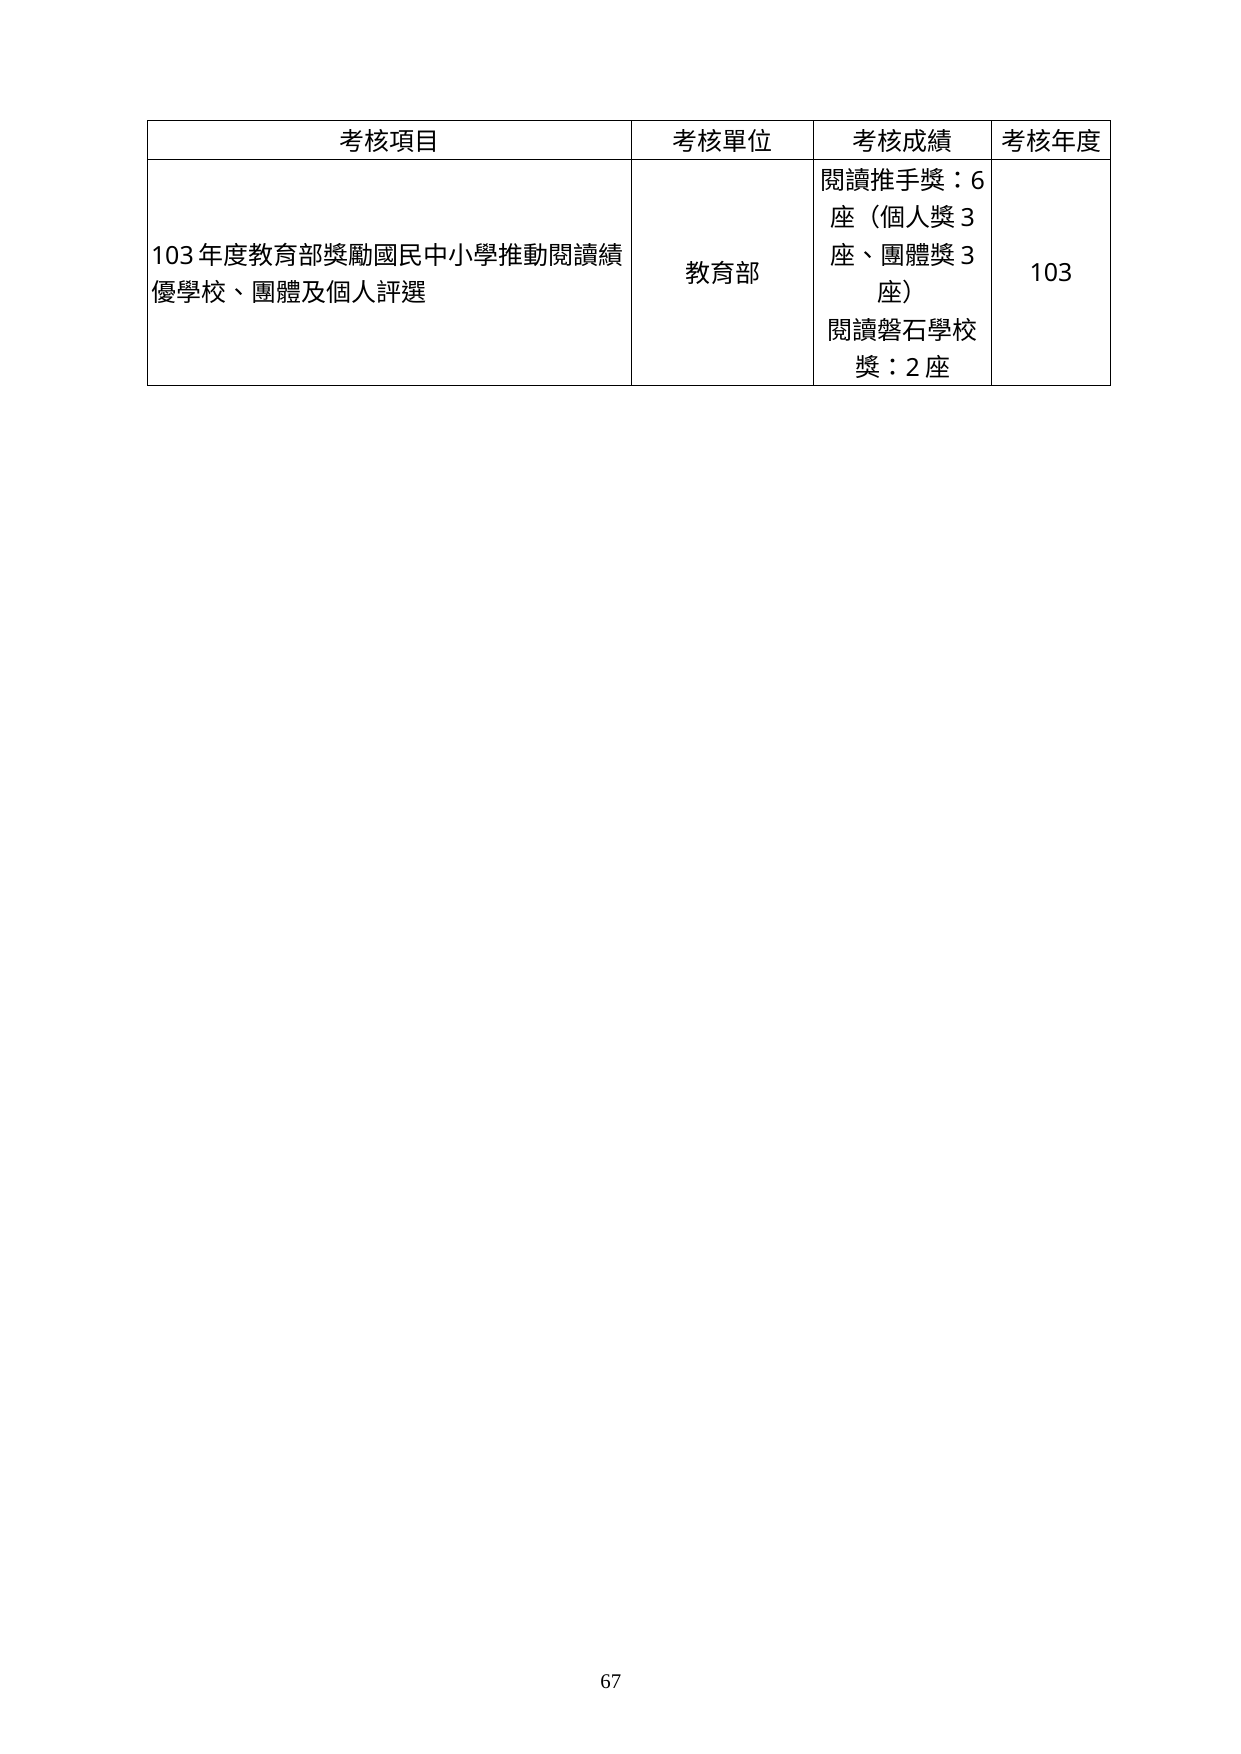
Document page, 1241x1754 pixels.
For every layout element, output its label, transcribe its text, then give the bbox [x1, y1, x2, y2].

table_header 考核項目 [148, 121, 631, 158]
table_cell 閱讀推手獎：6座（個人獎3座、團體獎3座） 閱讀磐石學校獎：2座 [814, 160, 991, 384]
table_cell 103 [992, 160, 1110, 384]
table_cell 教育部 [632, 160, 813, 384]
table_cell 103年度教育部獎勵國民中小學推動閱讀績優學校、團體及個人評選 [148, 160, 631, 384]
table_header 考核單位 [632, 121, 813, 158]
table_header 考核年度 [992, 121, 1110, 158]
table_header 考核成績 [814, 121, 991, 158]
